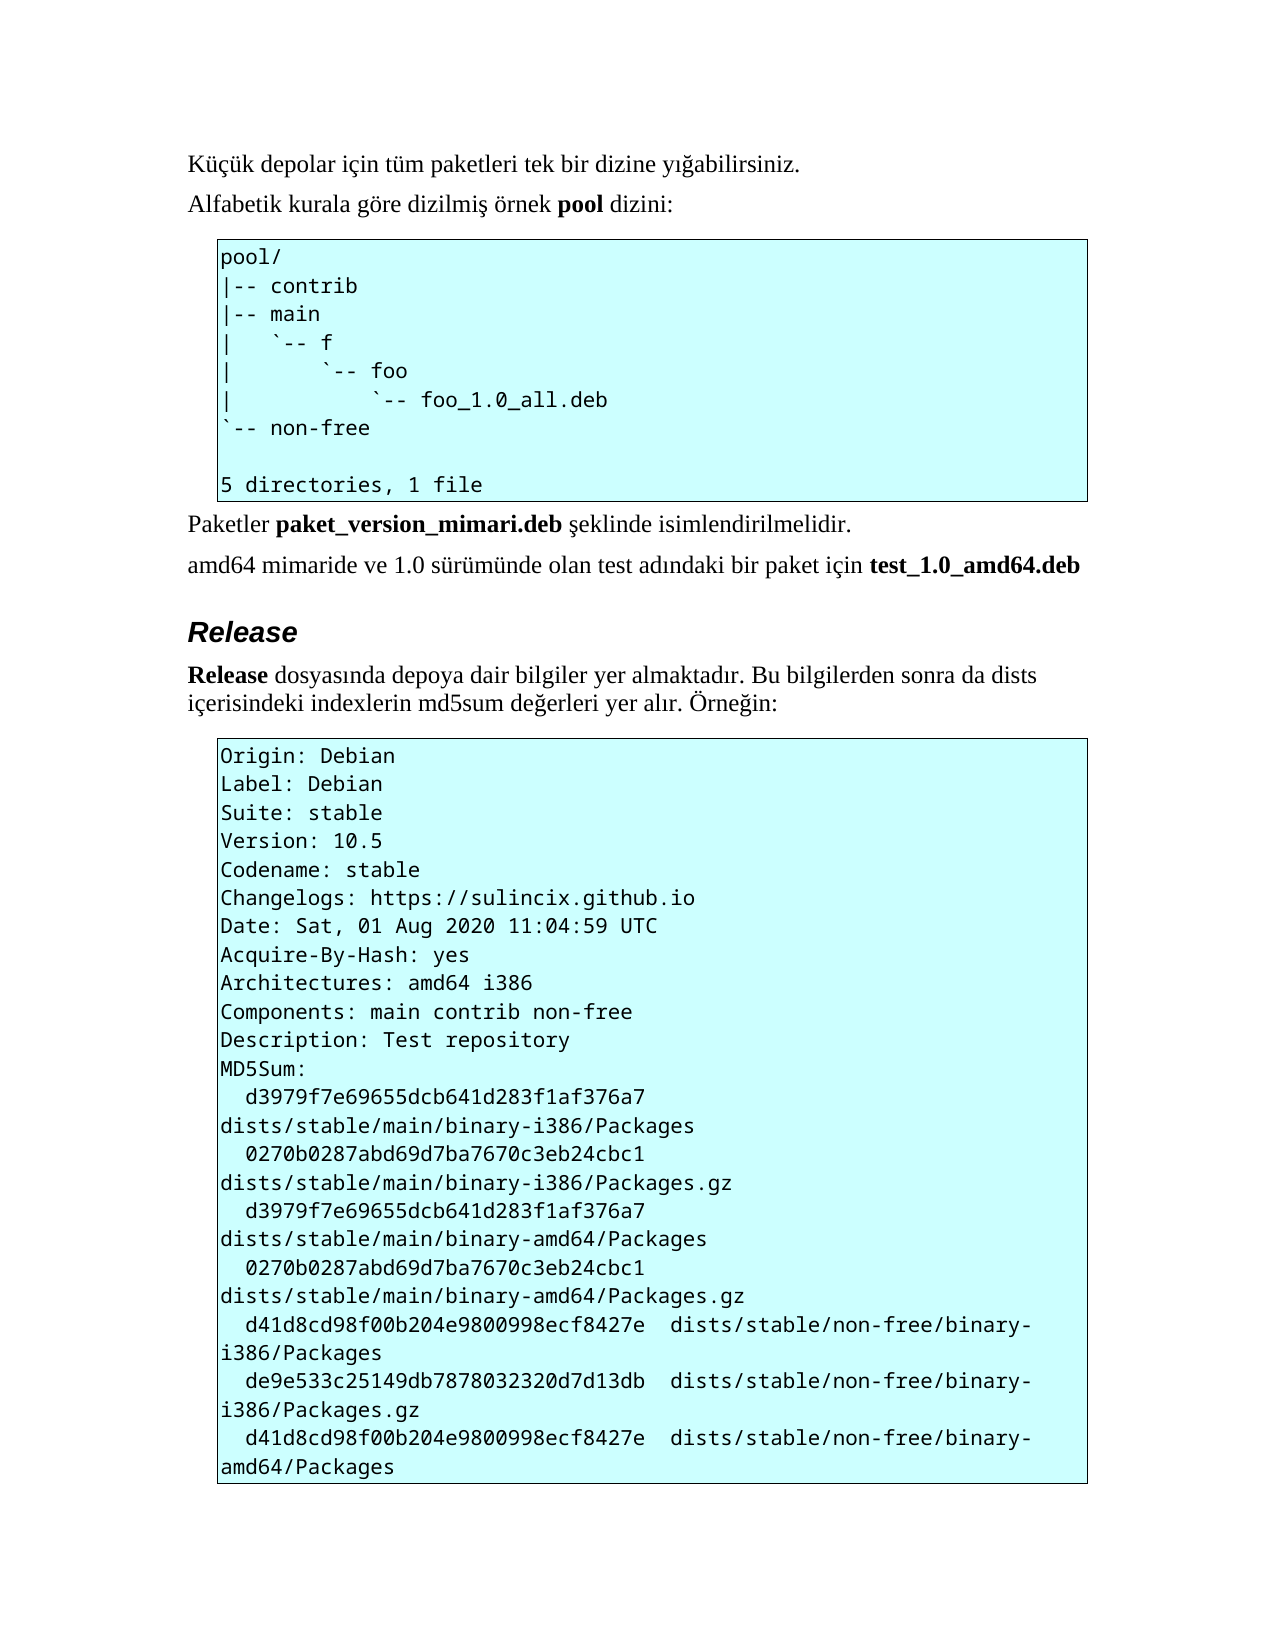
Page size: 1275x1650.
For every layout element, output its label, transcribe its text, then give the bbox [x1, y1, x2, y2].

text Origin: Debian Label: Debian Suite: stable Version: 10.5 Codename: stable Changelogs: https://sulincix.github.io Date: Sat, 01 Aug 2020 11:04:59 UTC Acquire-By-Hash: yes Architectures: amd64 i386 Components: main contrib non-free Description: Test repository MD5Sum: d3979f7e69655dcb641d283f1af376a7 dists/stable/main/binary-i386/Packages 0270b0287abd69d7ba7670c3eb24cbc1 dists/stable/main/binary-i386/Packages.gz d3979f7e69655dcb641d283f1af376a7 dists/stable/main/binary-amd64/Packages 0270b0287abd69d7ba7670c3eb24cbc1 dists/stable/main/binary-amd64/Packages.gz d41d8cd98f00b204e9800998ecf8427e dists/stable/non-free/binary-i386/Packages de9e533c25149db7878032320d7d13db dists/stable/non-free/binary-i386/Packages.gz d41d8cd98f00b204e9800998ecf8427e dists/stable/non-free/binary-amd64/Packages [218, 739, 1087, 1483]
text pool/ |-- contrib |-- main | `-- f | `-- foo | `-- foo_1.0_all.deb `-- non-free 5 directories, 1 file [218, 240, 1087, 501]
text Alfabetik kurala göre dizilmiş örnek pool dizini: [187, 190, 1087, 218]
text Küçük depolar için tüm paketleri tek bir dizine yığabilirsiniz. [187, 150, 1087, 178]
text Release dosyasında depoya dair bilgiler yer almaktadır. Bu bilgilerden sonra da dists içerisindeki indexlerin md5sum değerleri yer alır. Örneğin: [187, 661, 1087, 716]
text Paketler paket_version_mimari.deb şeklinde isimlendirilmelidir. [187, 511, 1087, 538]
text amd64 mimaride ve 1.0 sürümünde olan test adındaki bir paket için test_1.0_amd64.deb [187, 551, 1087, 578]
subtitle Release [187, 616, 1087, 648]
